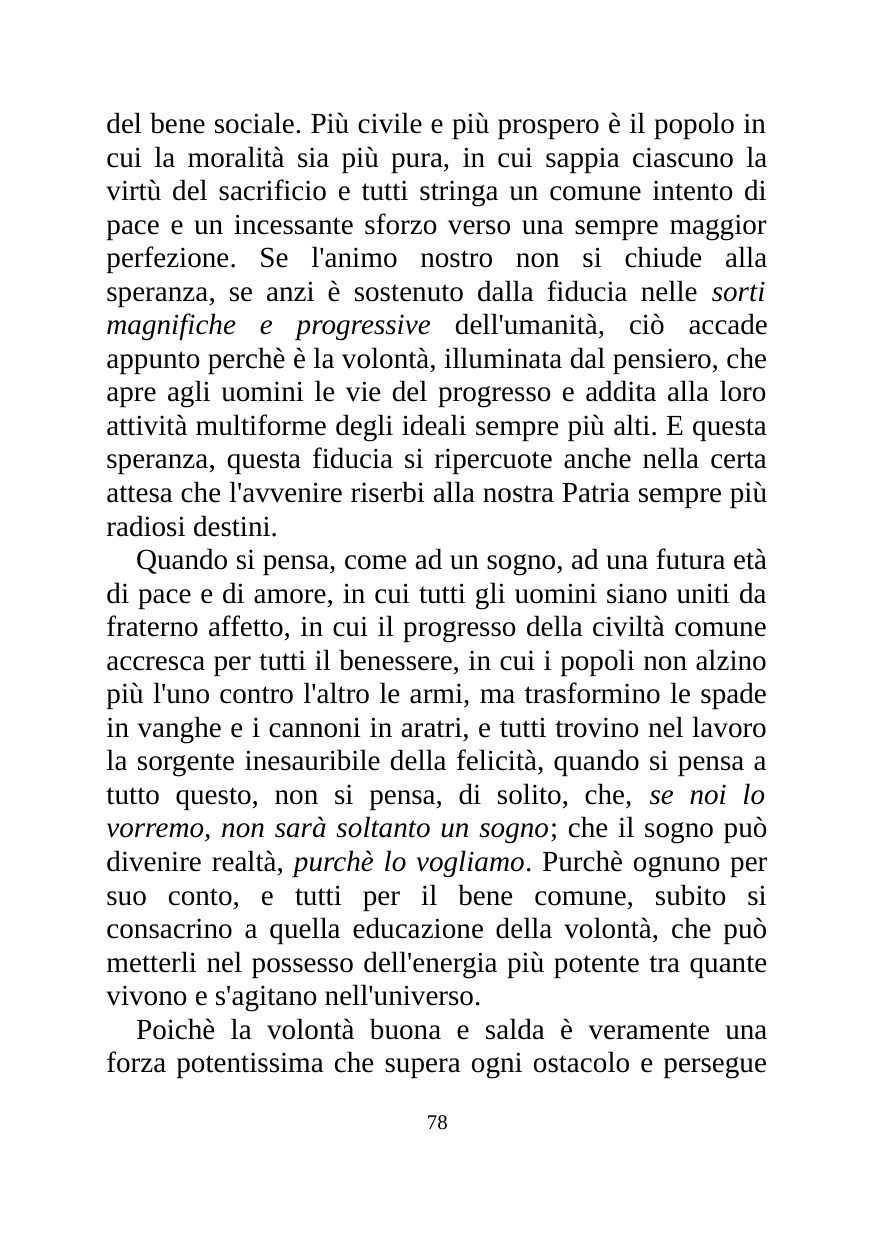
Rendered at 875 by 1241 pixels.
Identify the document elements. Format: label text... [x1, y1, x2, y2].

text Poichè la volontà buona e salda è veramente una forza potentissima che supera ogni ostacolo e persegue [106, 1012, 768, 1079]
text del bene sociale. Più civile e più prospero è il popolo in cui la moralità sia più pura, in cui sappia ciascuno la virtù del sacrificio e tutti stringa un comune intento di pace e un incessante sforzo verso una sempre maggior perfezione. Se l'animo nostro non si chiude alla speranza, se anzi è sostenuto dalla fiducia nelle sorti magnifiche e progressive dell'umanità, ciò accade appunto perchè è la volontà, illuminata dal pensiero, che apre agli uomini le vie del progresso e addita alla loro attività multiforme degli ideali sempre più alti. E questa speranza, questa fiducia si ripercuote anche nella certa attesa che l'avvenire riserbi alla nostra Patria sempre più radiosi destini. [106, 106, 768, 542]
text Quando si pensa, come ad un sogno, ad una futura età di pace e di amore, in cui tutti gli uomini siano uniti da fraterno affetto, in cui il progresso della civiltà comune accresca per tutti il benessere, in cui i popoli non alzino più l'uno contro l'altro le armi, ma trasformino le spade in vanghe e i cannoni in aratri, e tutti trovino nel lavoro la sorgente inesauribile della felicità, quando si pensa a tutto questo, non si pensa, di solito, che, se noi lo vorremo, non sarà soltanto un sogno; che il sogno può divenire realtà, purchè lo vogliamo. Purchè ognuno per suo conto, e tutti per il bene comune, subito si consacrino a quella educazione della volontà, che può metterli nel possesso dell'energia più potente tra quante vivono e s'agitano nell'universo. [106, 542, 768, 1012]
